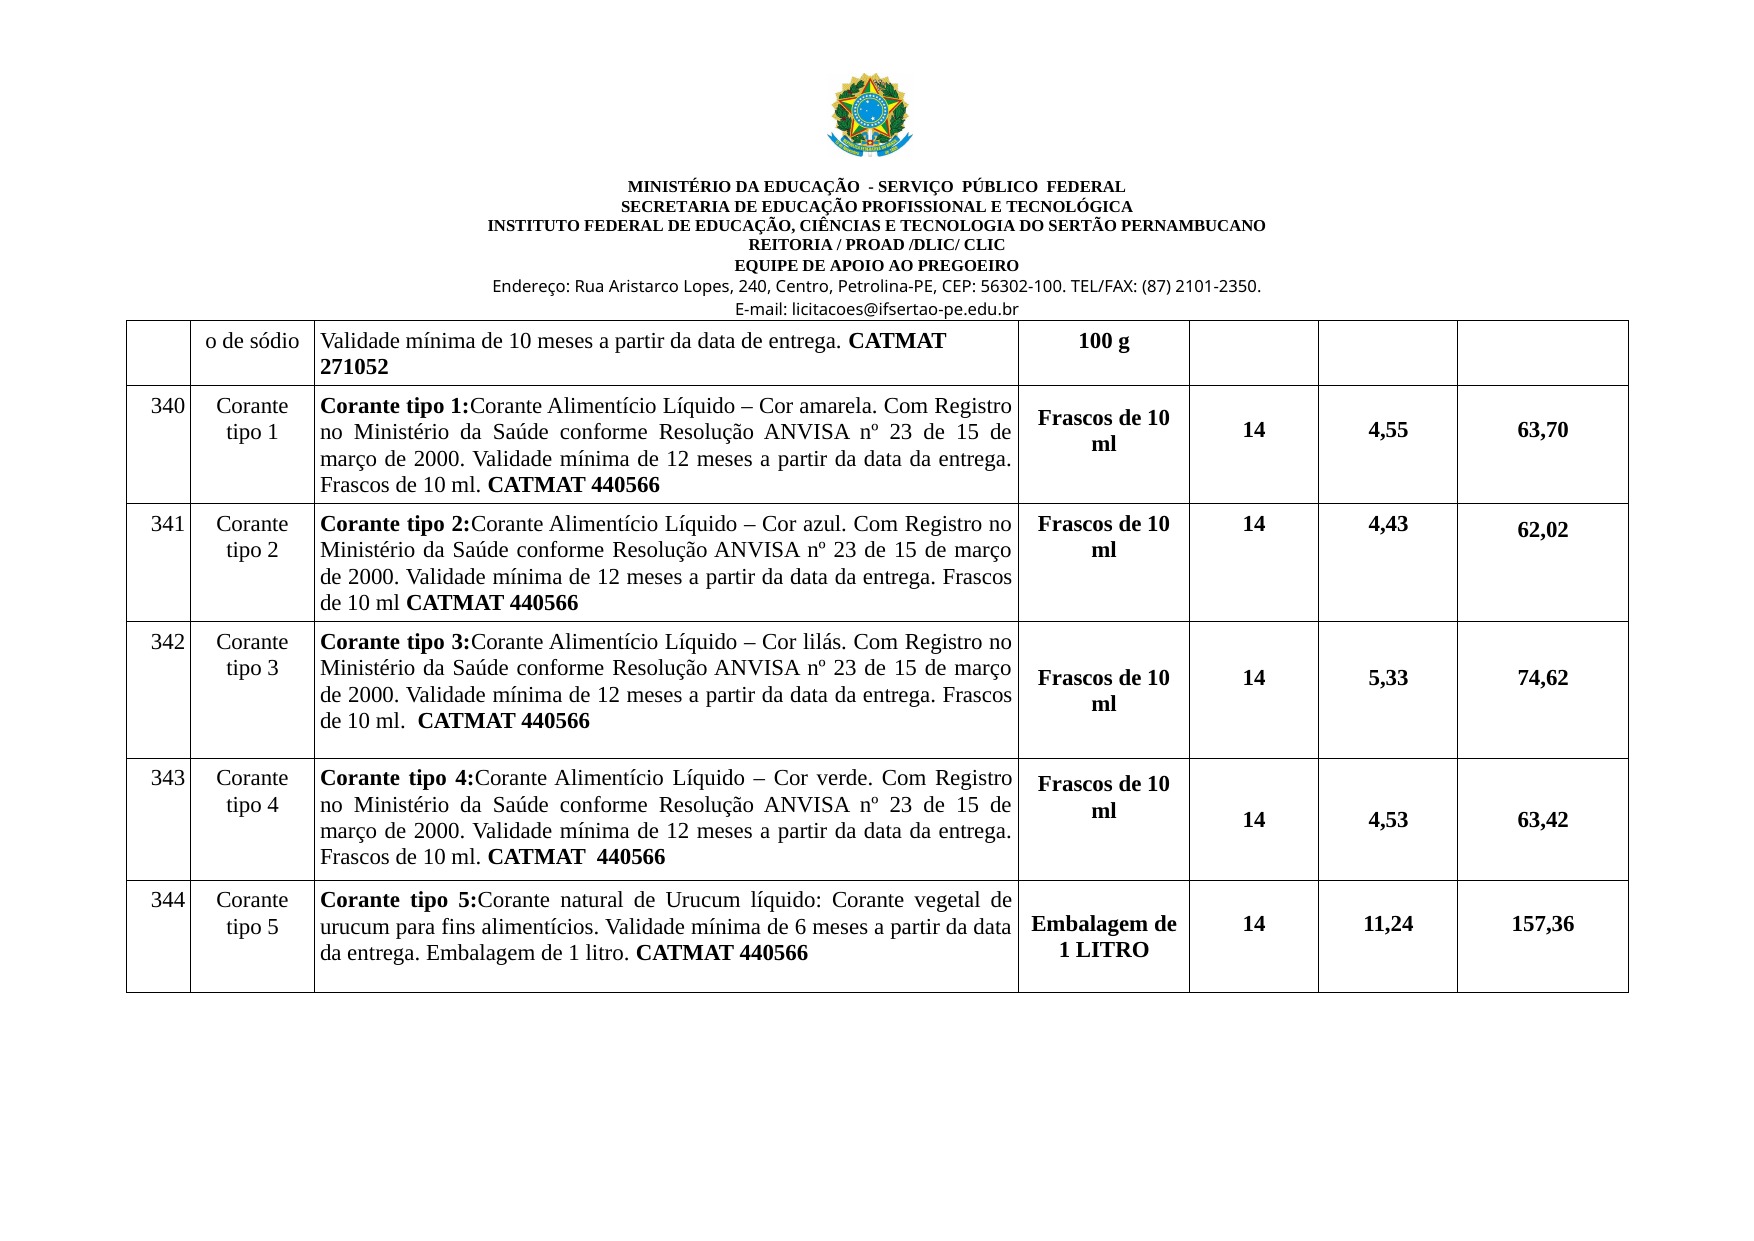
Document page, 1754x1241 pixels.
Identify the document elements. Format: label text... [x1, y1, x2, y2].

table_cell 14 [1190, 504, 1318, 621]
table_cell 4,43 [1319, 504, 1457, 621]
table_cell 11,24 [1319, 881, 1457, 992]
table_cell Corante tipo 5:Corante natural de Urucum líquido: Corante vegetal de urucum para fins alimentícios. Validade mínima de 6 meses a partir da data da entrega. Embalagem de 1 litro. CATMAT 440566 [315, 881, 1018, 992]
table_cell [1319, 321, 1457, 385]
table_cell Corante tipo 2:Corante Alimentício Líquido – Cor azul. Com Registro no Ministério da Saúde conforme Resolução ANVISA nº 23 de 15 de março de 2000. Validade mínima de 12 meses a partir da data da entrega. Frascos de 10 ml CATMAT 440566 [315, 504, 1018, 621]
table_cell 14 [1190, 759, 1318, 879]
table_cell Frascos de 10 ml [1019, 386, 1189, 503]
table_cell Corante tipo 1 [191, 386, 314, 503]
table_cell [127, 321, 190, 385]
table_cell 343 [127, 759, 190, 879]
table_cell Corante tipo 4:Corante Alimentício Líquido – Cor verde. Com Registro no Ministério da Saúde conforme Resolução ANVISA nº 23 de 15 de março de 2000. Validade mínima de 12 meses a partir da data da entrega. Frascos de 10 ml. CATMAT 440566 [315, 759, 1018, 879]
table_cell Validade mínima de 10 meses a partir da data de entrega. CATMAT 271052 [315, 321, 1018, 385]
table_cell 342 [127, 622, 190, 758]
table_cell Corante tipo 2 [191, 504, 314, 621]
table_cell 14 [1190, 622, 1318, 758]
table_cell Frascos de 10 ml [1019, 622, 1189, 758]
table_cell 341 [127, 504, 190, 621]
table_cell 74,62 [1458, 622, 1628, 758]
table_cell 100 g [1019, 321, 1189, 385]
table_cell Frascos de 10 ml [1019, 759, 1189, 879]
table_cell Frascos de 10 ml [1019, 504, 1189, 621]
table_cell [1190, 321, 1318, 385]
table_cell 157,36 [1458, 881, 1628, 992]
table_cell Corante tipo 3:Corante Alimentício Líquido – Cor lilás. Com Registro no Ministério da Saúde conforme Resolução ANVISA nº 23 de 15 de março de 2000. Validade mínima de 12 meses a partir da data da entrega. Frascos de 10 ml. CATMAT 440566 [315, 622, 1018, 758]
table_cell o de sódio [191, 321, 314, 385]
table_cell 340 [127, 386, 190, 503]
table_cell Embalagem de 1 LITRO [1019, 881, 1189, 992]
table_cell Corante tipo 4 [191, 759, 314, 879]
table_cell 63,70 [1458, 386, 1628, 503]
table_cell Corante tipo 5 [191, 881, 314, 992]
table_cell 63,42 [1458, 759, 1628, 879]
table_cell 344 [127, 881, 190, 992]
table_cell 14 [1190, 881, 1318, 992]
table_cell 14 [1190, 386, 1318, 503]
table_cell Corante tipo 3 [191, 622, 314, 758]
table_cell 4,55 [1319, 386, 1457, 503]
table_cell 4,53 [1319, 759, 1457, 879]
table_cell Corante tipo 1:Corante Alimentício Líquido – Cor amarela. Com Registro no Ministério da Saúde conforme Resolução ANVISA nº 23 de 15 de março de 2000. Validade mínima de 12 meses a partir da data da entrega. Frascos de 10 ml. CATMAT 440566 [315, 386, 1018, 503]
picture [827, 73, 913, 157]
table_cell [1458, 321, 1628, 385]
table_cell 62,02 [1458, 504, 1628, 621]
table_cell 5,33 [1319, 622, 1457, 758]
